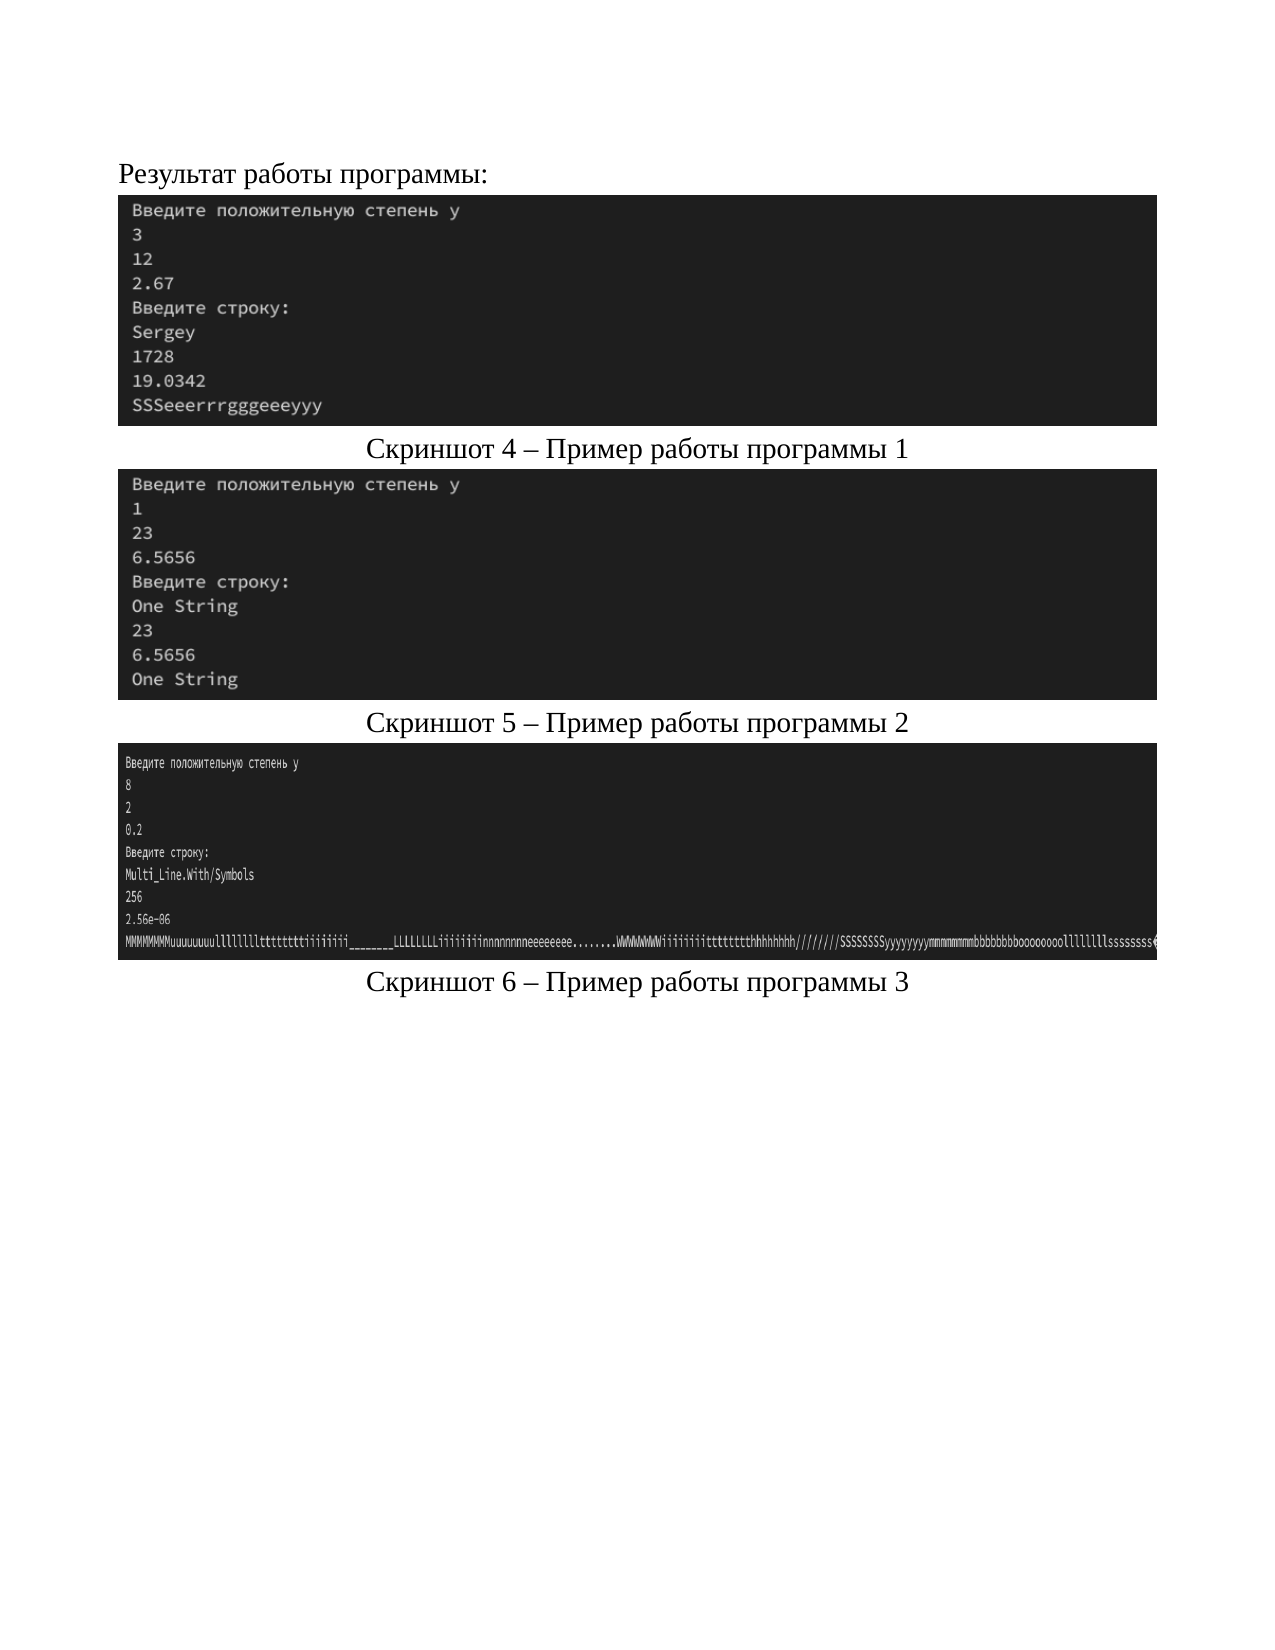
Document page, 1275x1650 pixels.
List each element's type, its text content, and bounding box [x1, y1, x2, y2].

picture [118, 195, 1157, 426]
text Скриншот 5 – Пример работы программы 2 [118, 700, 1157, 738]
picture [118, 743, 1157, 960]
text Скриншот 6 – Пример работы программы 3 [118, 960, 1157, 998]
picture [118, 469, 1157, 700]
text Скриншот 4 – Пример работы программы 1 [118, 426, 1157, 464]
text Результат работы программы: [118, 157, 1157, 190]
